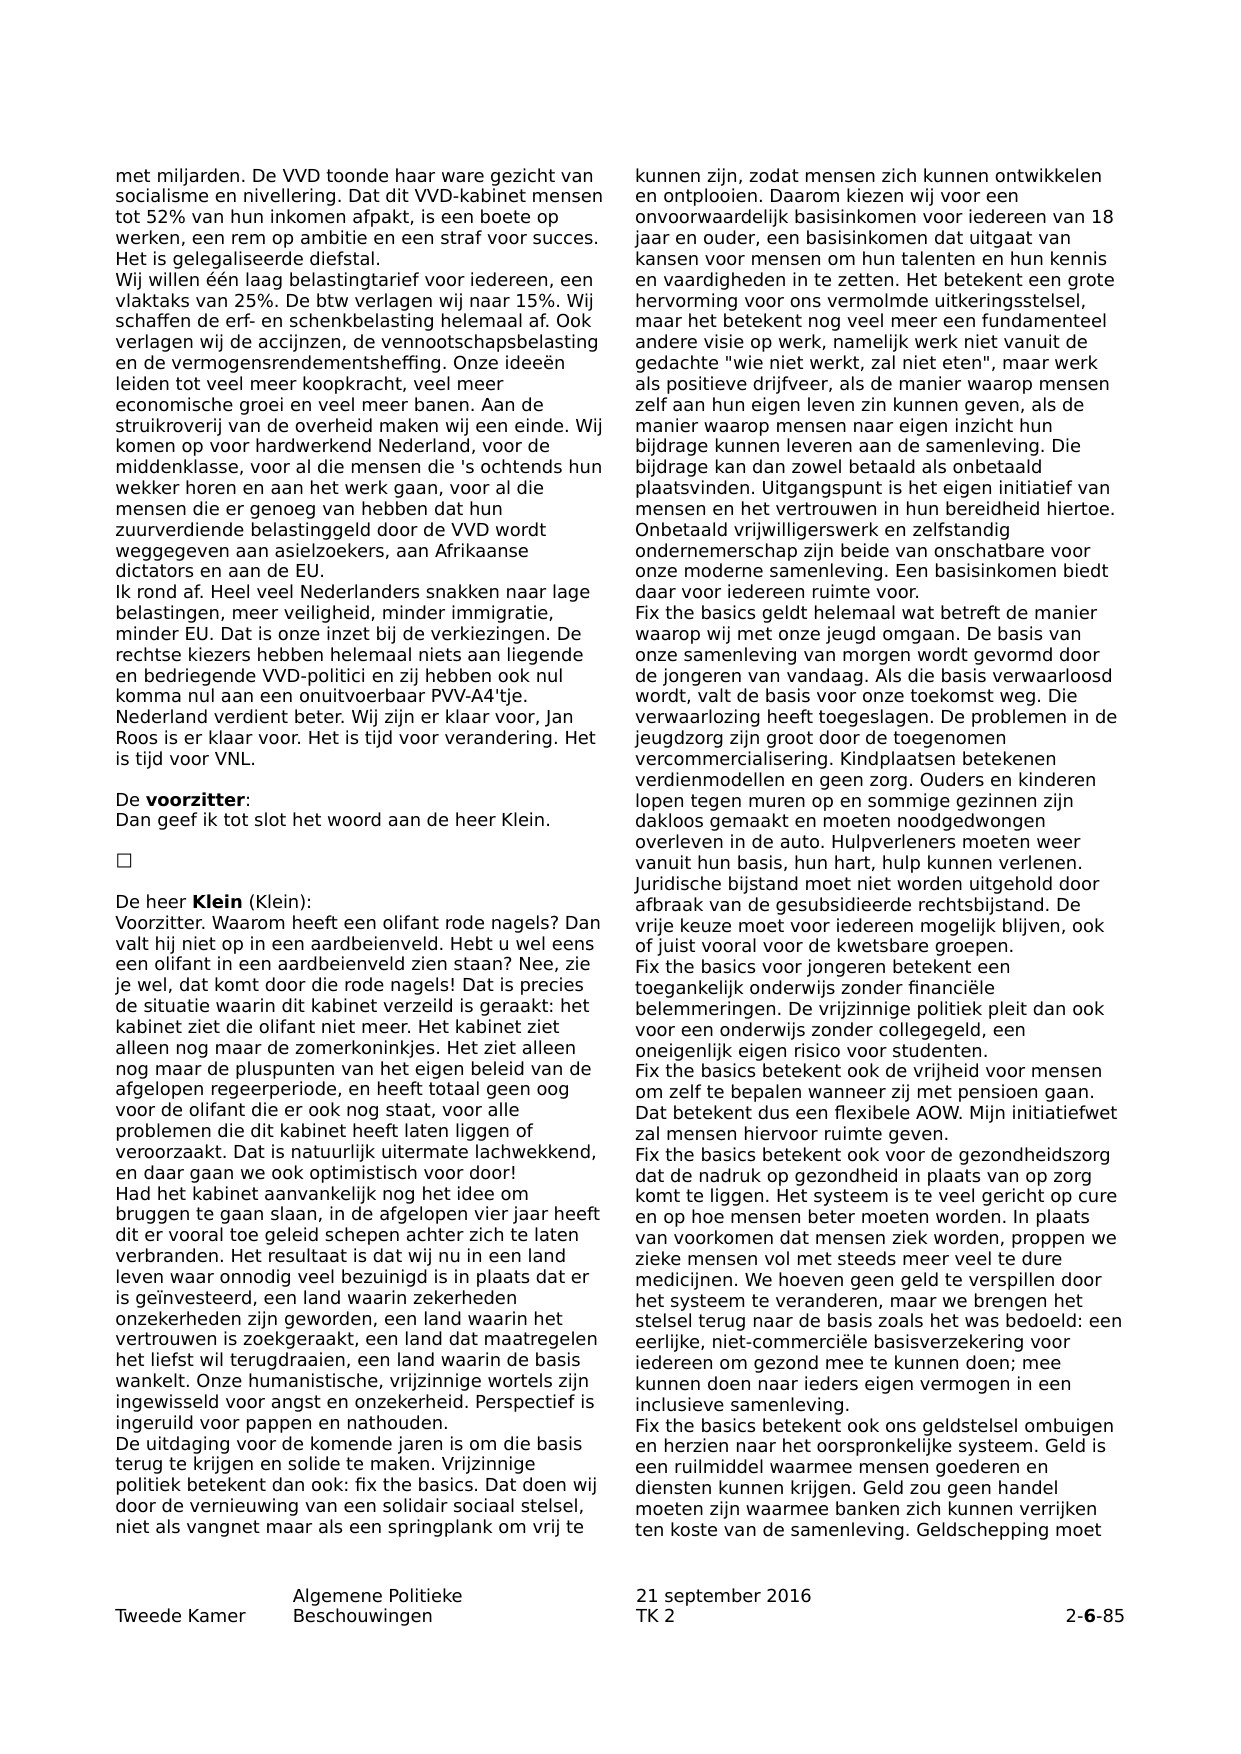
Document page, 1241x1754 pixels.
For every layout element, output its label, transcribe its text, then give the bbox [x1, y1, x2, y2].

text Voorzitter. Waarom heeft een olifant rode nagels? Dan valt hij niet op in een aardbeienveld. Hebt u wel eens een olifant in een aardbeienveld zien staan? Nee, zie je wel, dat komt door die rode nagels! Dat is precies de situatie waarin dit kabinet verzeild is geraakt: het kabinet ziet die olifant niet meer. Het kabinet ziet alleen nog maar de zomerkoninkjes. Het ziet alleen nog maar de pluspunten van het eigen beleid van de afgelopen regeerperiode, en heeft totaal geen oog voor de olifant die er ook nog staat, voor alle problemen die dit kabinet heeft laten liggen of veroorzaakt. Dat is natuurlijk uitermate lachwekkend, en daar gaan we ook optimistisch voor door! [115, 912, 605, 1183]
text Fix the basics betekent ook voor de gezondheidszorg dat de nadruk op gezondheid in plaats van op zorg komt te liggen. Het systeem is te veel gericht op cure en op hoe mensen beter moeten worden. In plaats van voorkomen dat mensen ziek worden, proppen we zieke mensen vol met steeds meer veel te dure medicijnen. We hoeven geen geld te verspillen door het systeem te veranderen, maar we brengen het stelsel terug naar de basis zoals het was bedoeld: een eerlijke, niet-commerciële basisverzekering voor iedereen om gezond mee te kunnen doen; mee kunnen doen naar ieders eigen vermogen in een inclusieve samenleving. [635, 1144, 1125, 1415]
text De heer Klein (Klein): [115, 892, 605, 912]
text Dan geef ik tot slot het woord aan de heer Klein. [115, 810, 605, 831]
text Had het kabinet aanvankelijk nog het idee om bruggen te gaan slaan, in de afgelopen vier jaar heeft dit er vooral toe geleid schepen achter zich te laten verbranden. Het resultaat is dat wij nu in een land leven waar onnodig veel bezuinigd is in plaats dat er is geïnvesteerd, een land waarin zekerheden onzekerheden zijn geworden, een land waarin het vertrouwen is zoekgeraakt, een land dat maatregelen het liefst wil terugdraaien, een land waarin de basis wankelt. Onze humanistische, vrijzinnige wortels zijn ingewisseld voor angst en onzekerheid. Perspectief is ingeruild voor pappen en nathouden. [115, 1183, 605, 1433]
text Ik rond af. Heel veel Nederlanders snakken naar lage belastingen, meer veiligheid, minder immigratie, minder EU. Dat is onze inzet bij de verkiezingen. De rechtse kiezers hebben helemaal niets aan liegende en bedriegende VVD-politici en zij hebben ook nul komma nul aan een onuitvoerbaar PVV-A4'tje. Nederland verdient beter. Wij zijn er klaar voor, Jan Roos is er klaar voor. Het is tijd voor verandering. Het is tijd voor VNL. [115, 582, 605, 769]
text De uitdaging voor de komende jaren is om die basis terug te krijgen en solide te maken. Vrijzinnige politiek betekent dan ook: fix the basics. Dat doen wij door de vernieuwing van een solidair sociaal stelsel, niet als vangnet maar als een springplank om vrij te [115, 1433, 605, 1537]
text Fix the basics voor jongeren betekent een toegankelijk onderwijs zonder financiële belemmeringen. De vrijzinnige politiek pleit dan ook voor een onderwijs zonder collegegeld, een oneigenlijk eigen risico voor studenten. [635, 957, 1125, 1061]
text Fix the basics geldt helemaal wat betreft de manier waarop wij met onze jeugd omgaan. De basis van onze samenleving van morgen wordt gevormd door de jongeren van vandaag. Als die basis verwaarloosd wordt, valt de basis voor onze toekomst weg. Die verwaarlozing heeft toegeslagen. De problemen in de jeugdzorg zijn groot door de toegenomen vercommercialisering. Kindplaatsen betekenen verdienmodellen en geen zorg. Ouders en kinderen lopen tegen muren op en sommige gezinnen zijn dakloos gemaakt en moeten noodgedwongen overleven in de auto. Hulpverleners moeten weer vanuit hun basis, hun hart, hulp kunnen verlenen. Juridische bijstand moet niet worden uitgehold door afbraak van de gesubsidieerde rechtsbijstand. De vrije keuze moet voor iedereen mogelijk blijven, ook of juist vooral voor de kwetsbare groepen. [635, 603, 1125, 957]
text Fix the basics betekent ook de vrijheid voor mensen om zelf te bepalen wanneer zij met pensioen gaan. Dat betekent dus een flexibele AOW. Mijn initiatiefwet zal mensen hiervoor ruimte geven. [635, 1061, 1125, 1144]
text met miljarden. De VVD toonde haar ware gezicht van socialisme en nivellering. Dat dit VVD-kabinet mensen tot 52% van hun inkomen afpakt, is een boete op werken, een rem op ambitie en een straf voor succes. Het is gelegaliseerde diefstal. [115, 165, 605, 269]
text ⬜ [115, 851, 605, 872]
text Wij willen één laag belastingtarief voor iedereen, een vlaktaks van 25%. De btw verlagen wij naar 15%. Wij schaffen de erf- en schenkbelasting helemaal af. Ook verlagen wij de accijnzen, de vennootschapsbelasting en de vermogensrendementsheffing. Onze ideeën leiden tot veel meer koopkracht, veel meer economische groei en veel meer banen. Aan de struikroverij van de overheid maken wij een einde. Wij komen op voor hardwerkend Nederland, voor de middenklasse, voor al die mensen die 's ochtends hun wekker horen en aan het werk gaan, voor al die mensen die er genoeg van hebben dat hun zuurverdiende belastinggeld door de VVD wordt weggegeven aan asielzoekers, aan Afrikaanse dictators en aan de EU. [115, 269, 605, 582]
text kunnen zijn, zodat mensen zich kunnen ontwikkelen en ontplooien. Daarom kiezen wij voor een onvoorwaardelijk basisinkomen voor iedereen van 18 jaar en ouder, een basisinkomen dat uitgaat van kansen voor mensen om hun talenten en hun kennis en vaardigheden in te zetten. Het betekent een grote hervorming voor ons vermolmde uitkeringsstelsel, maar het betekent nog veel meer een fundamenteel andere visie op werk, namelijk werk niet vanuit de gedachte "wie niet werkt, zal niet eten", maar werk als positieve drijfveer, als de manier waarop mensen zelf aan hun eigen leven zin kunnen geven, als de manier waarop mensen naar eigen inzicht hun bijdrage kunnen leveren aan de samenleving. Die bijdrage kan dan zowel betaald als onbetaald plaatsvinden. Uitgangspunt is het eigen initiatief van mensen en het vertrouwen in hun bereidheid hiertoe. Onbetaald vrijwilligerswerk en zelfstandig ondernemerschap zijn beide van onschatbare voor onze moderne samenleving. Een basisinkomen biedt daar voor iedereen ruimte voor. [635, 165, 1125, 603]
text Fix the basics betekent ook ons geldstelsel ombuigen en herzien naar het oorspronkelijke systeem. Geld is een ruilmiddel waarmee mensen goederen en diensten kunnen krijgen. Geld zou geen handel moeten zijn waarmee banken zich kunnen verrijken ten koste van de samenleving. Geldschepping moet [635, 1415, 1125, 1540]
text De voorzitter: [115, 789, 605, 810]
